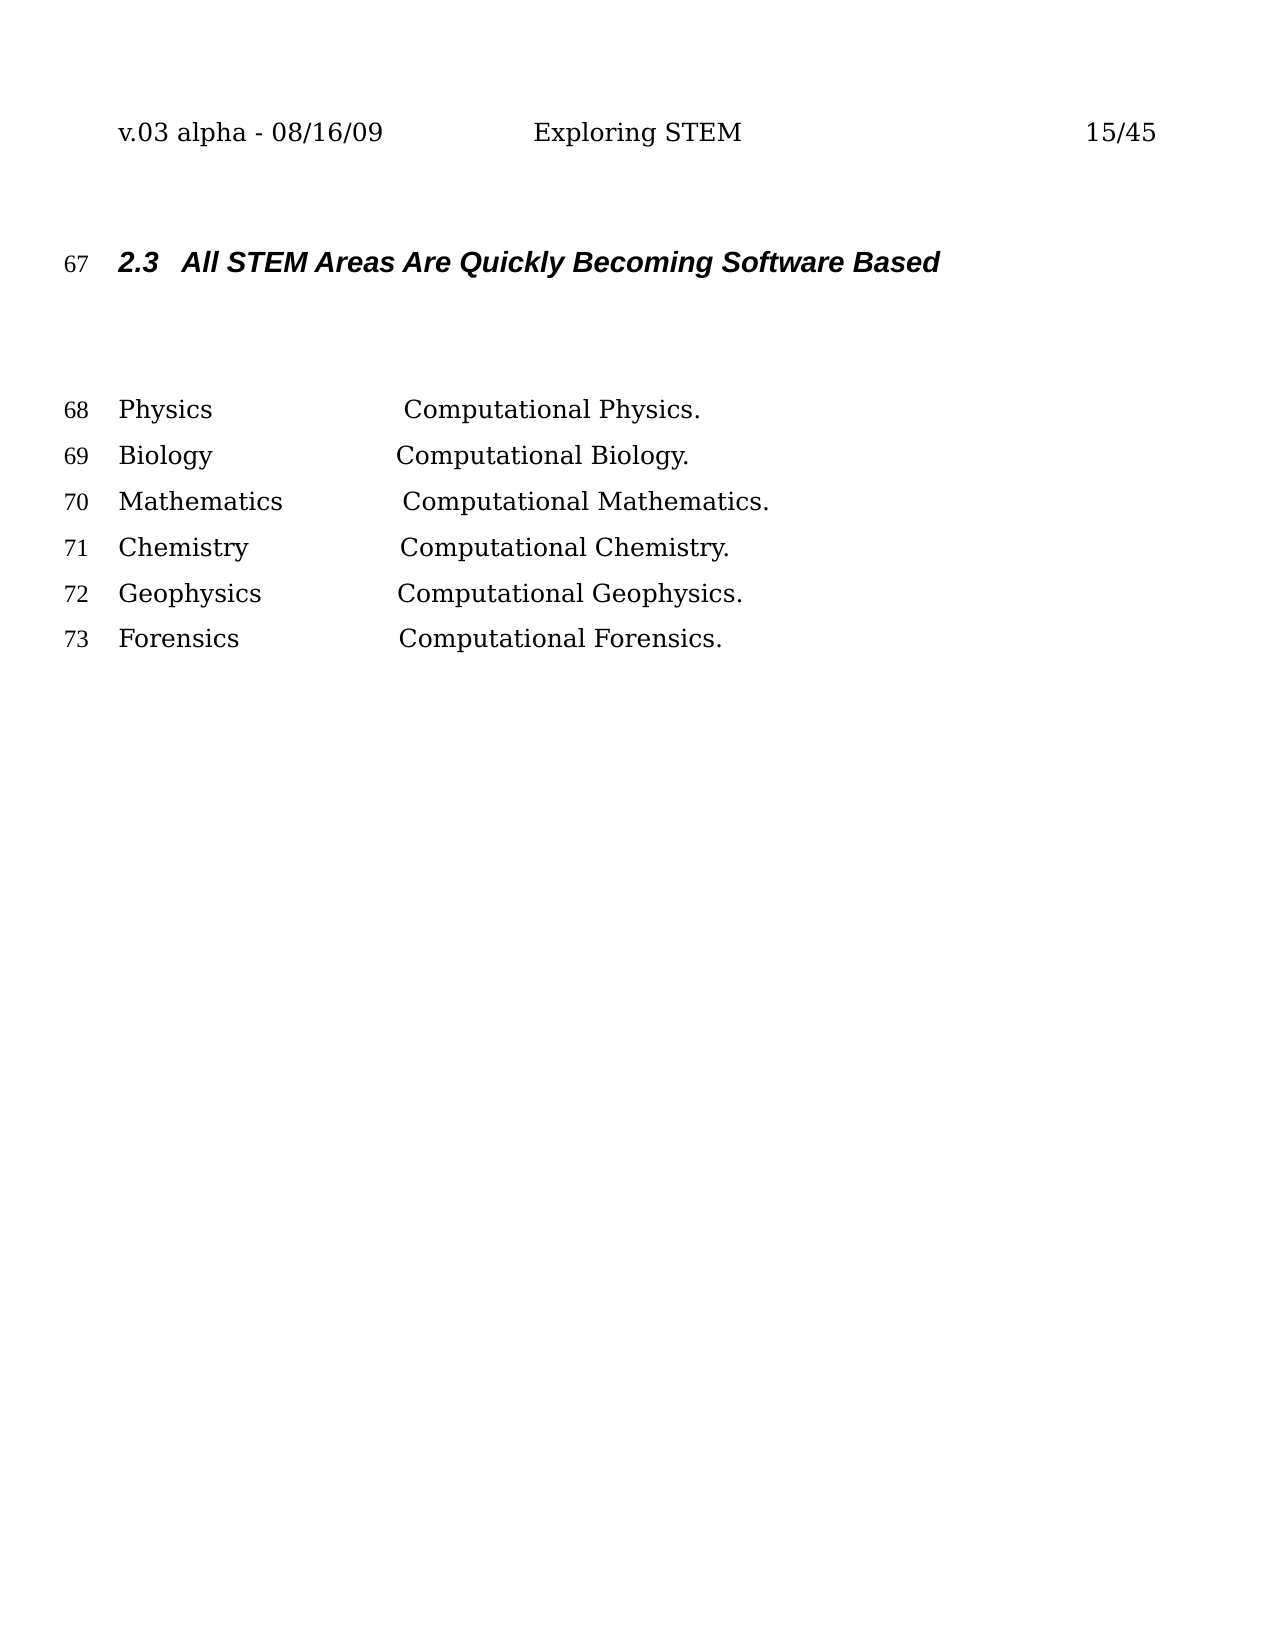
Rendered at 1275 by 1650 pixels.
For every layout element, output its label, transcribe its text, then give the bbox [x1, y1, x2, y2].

text Mathematics Computational Mathematics. [118, 487, 1157, 516]
subtitle All STEM Areas Are Quickly Becoming Software Based [118, 245, 1157, 278]
text Chemistry Computational Chemistry. [118, 533, 1157, 562]
text Physics Computational Physics. [118, 396, 1157, 425]
text Biology Computational Biology. [118, 441, 1157, 471]
text Forensics Computational Forensics. [118, 625, 1157, 654]
text Geophysics Computational Geophysics. [118, 579, 1157, 608]
